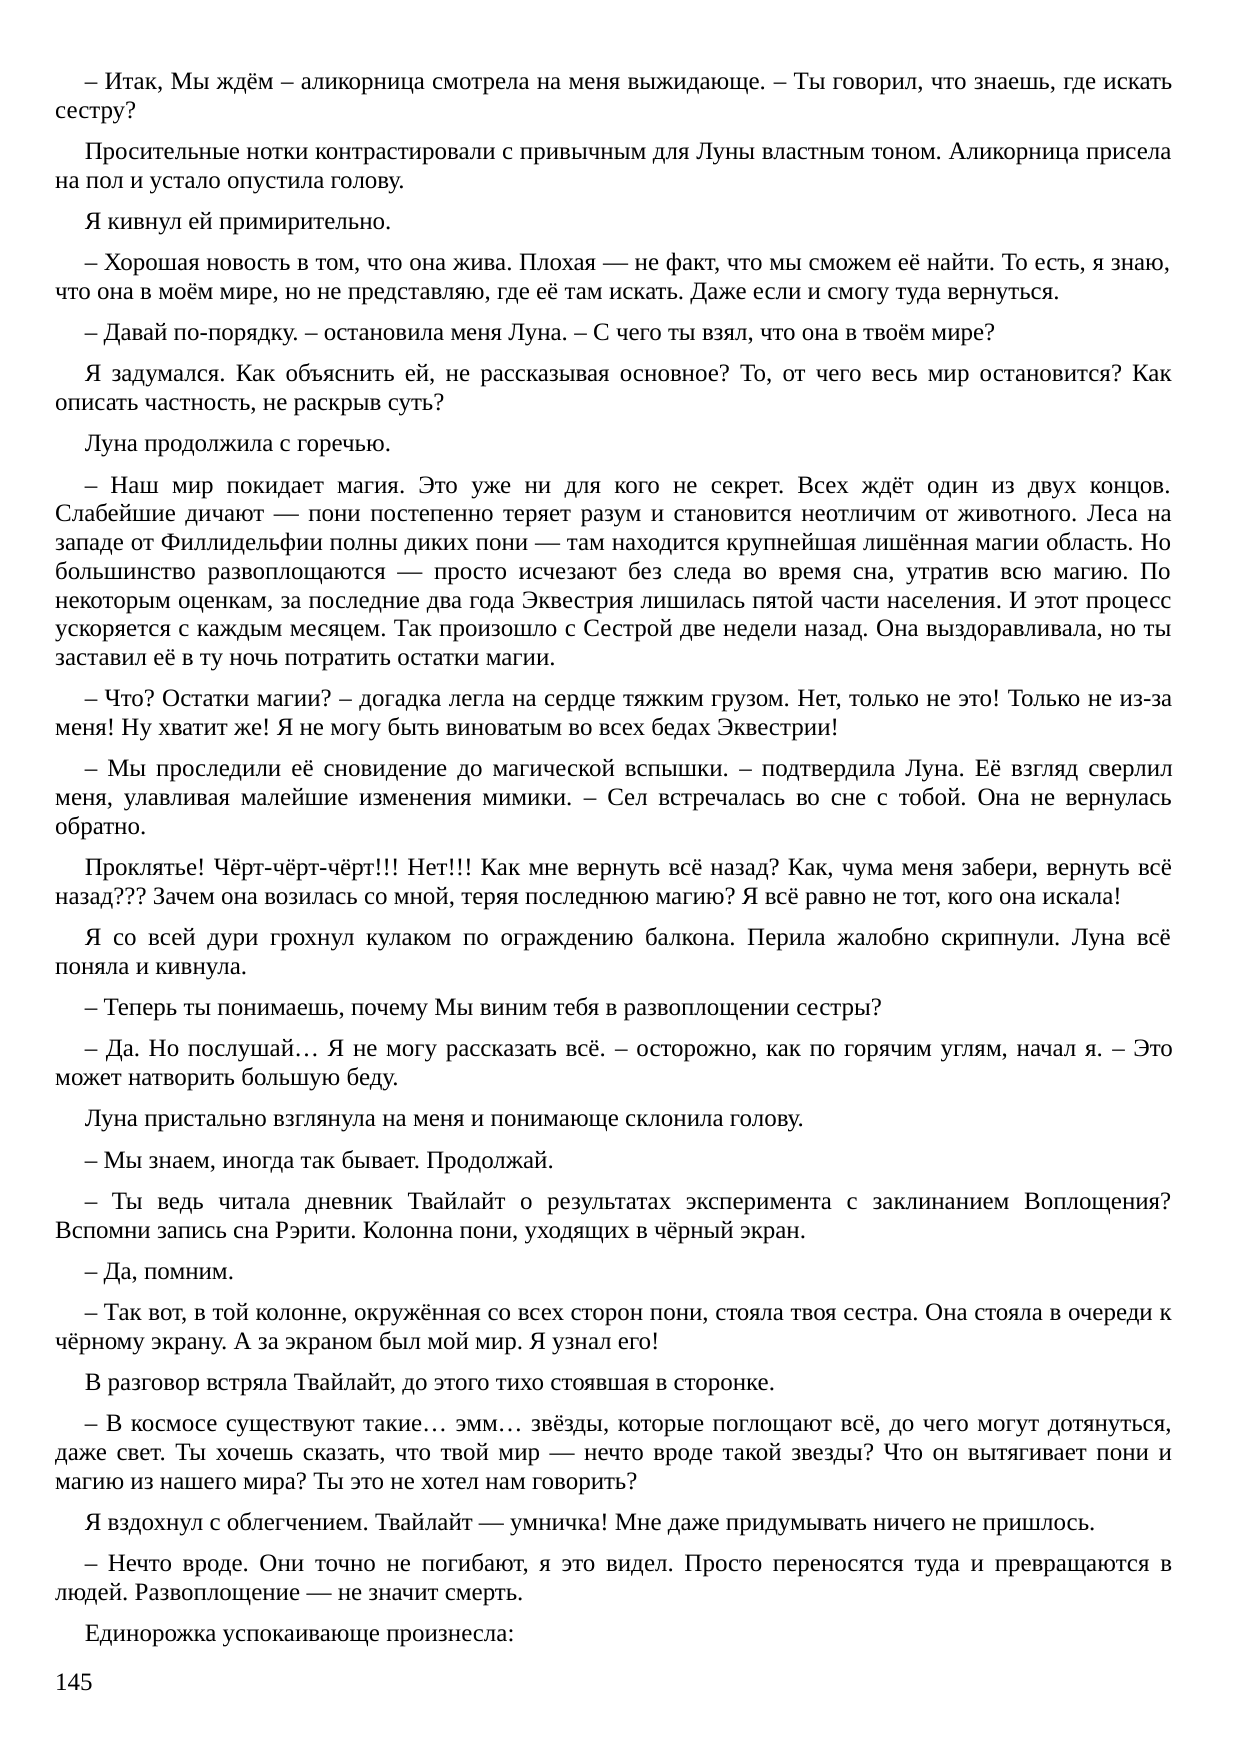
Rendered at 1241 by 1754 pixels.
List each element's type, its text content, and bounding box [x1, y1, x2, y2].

text Луна пристально взглянула на меня и понимающе склонила голову. [55, 1103, 1173, 1132]
text – Ты ведь читала дневник Твайлайт о результатах эксперимента с заклинанием Воплощения? Вспомни запись сна Рэрити. Колонна пони, уходящих в чёрный экран. [55, 1186, 1173, 1243]
text Я со всей дури грохнул кулаком по ограждению балкона. Перила жалобно скрипнули. Луна всё поняла и кивнула. [55, 922, 1173, 980]
text Единорожка успокаивающе произнесла: [55, 1618, 1173, 1647]
text Просительные нотки контрастировали с привычным для Луны властным тоном. Аликорница присела на пол и устало опустила голову. [55, 136, 1173, 193]
text – Хорошая новость в том, что она жива. Плохая — не факт, что мы сможем её найти. То есть, я знаю, что она в моём мире, но не представляю, где её там искать. Даже если и смогу туда вернуться. [55, 247, 1173, 305]
text – Мы знаем, иногда так бывает. Продолжай. [55, 1145, 1173, 1173]
text – Так вот, в той колонне, окружённая со всех сторон пони, стояла твоя сестра. Она стояла в очереди к чёрному экрану. А за экраном был мой мир. Я узнал его! [55, 1297, 1173, 1355]
text – Нечто вроде. Они точно не погибают, я это видел. Просто переносятся туда и превращаются в людей. Развоплощение — не значит смерть. [55, 1548, 1173, 1606]
text – Да. Но послушай… Я не могу рассказать всё. – осторожно, как по горячим углям, начал я. – Это может натворить большую беду. [55, 1033, 1173, 1091]
text – Теперь ты понимаешь, почему Мы виним тебя в развоплощении сестры? [55, 992, 1173, 1021]
text Проклятье! Чёрт-чёрт-чёрт!!! Нет!!! Как мне вернуть всё назад? Как, чума меня забери, вернуть всё назад??? Зачем она возилась со мной, теряя последнюю магию? Я всё равно не тот, кого она искала! [55, 852, 1173, 910]
text Я задумался. Как объяснить ей, не рассказывая основное? То, от чего весь мир остановится? Как описать частность, не раскрыв суть? [55, 358, 1173, 416]
text Луна продолжила с горечью. [55, 428, 1173, 457]
text – Итак, Мы ждём – аликорница смотрела на меня выжидающе. – Ты говорил, что знаешь, где искать сестру? [55, 66, 1173, 123]
text Я вздохнул с облегчением. Твайлайт — умничка! Мне даже придумывать ничего не пришлось. [55, 1507, 1173, 1536]
text – Что? Остатки магии? – догадка легла на сердце тяжким грузом. Нет, только не это! Только не из-за меня! Ну хватит же! Я не могу быть виноватым во всех бедах Эквестрии! [55, 683, 1173, 741]
text – Мы проследили её сновидение до магической вспышки. – подтвердила Луна. Её взгляд сверлил меня, улавливая малейшие изменения мимики. – Сел встречалась во сне с тобой. Она не вернулась обратно. [55, 753, 1173, 840]
text Я кивнул ей примирительно. [55, 206, 1173, 235]
text – Давай по-порядку. – остановила меня Луна. – С чего ты взял, что она в твоём мире? [55, 317, 1173, 346]
text – Наш мир покидает магия. Это уже ни для кого не секрет. Всех ждёт один из двух концов. Слабейшие дичают — пони постепенно теряет разум и становится неотличим от животного. Леса на западе от Филлидельфии полны диких пони — там находится крупнейшая лишённая магии область. Но большинство развоплощаются — просто исчезают без следа во время сна, утратив всю магию. По некоторым оценкам, за последние два года Эквестрия лишилась пятой части населения. И этот процесс ускоряется с каждым месяцем. Так произошло с Сестрой две недели назад. Она выздоравливала, но ты заставил её в ту ночь потратить остатки магии. [55, 470, 1173, 671]
text – В космосе существуют такие… эмм… звёзды, которые поглощают всё, до чего могут дотянуться, даже свет. Ты хочешь сказать, что твой мир — нечто вроде такой звезды? Что он вытягивает пони и магию из нашего мира? Ты это не хотел нам говорить? [55, 1408, 1173, 1495]
text В разговор встряла Твайлайт, до этого тихо стоявшая в сторонке. [55, 1367, 1173, 1396]
text – Да, помним. [55, 1256, 1173, 1285]
